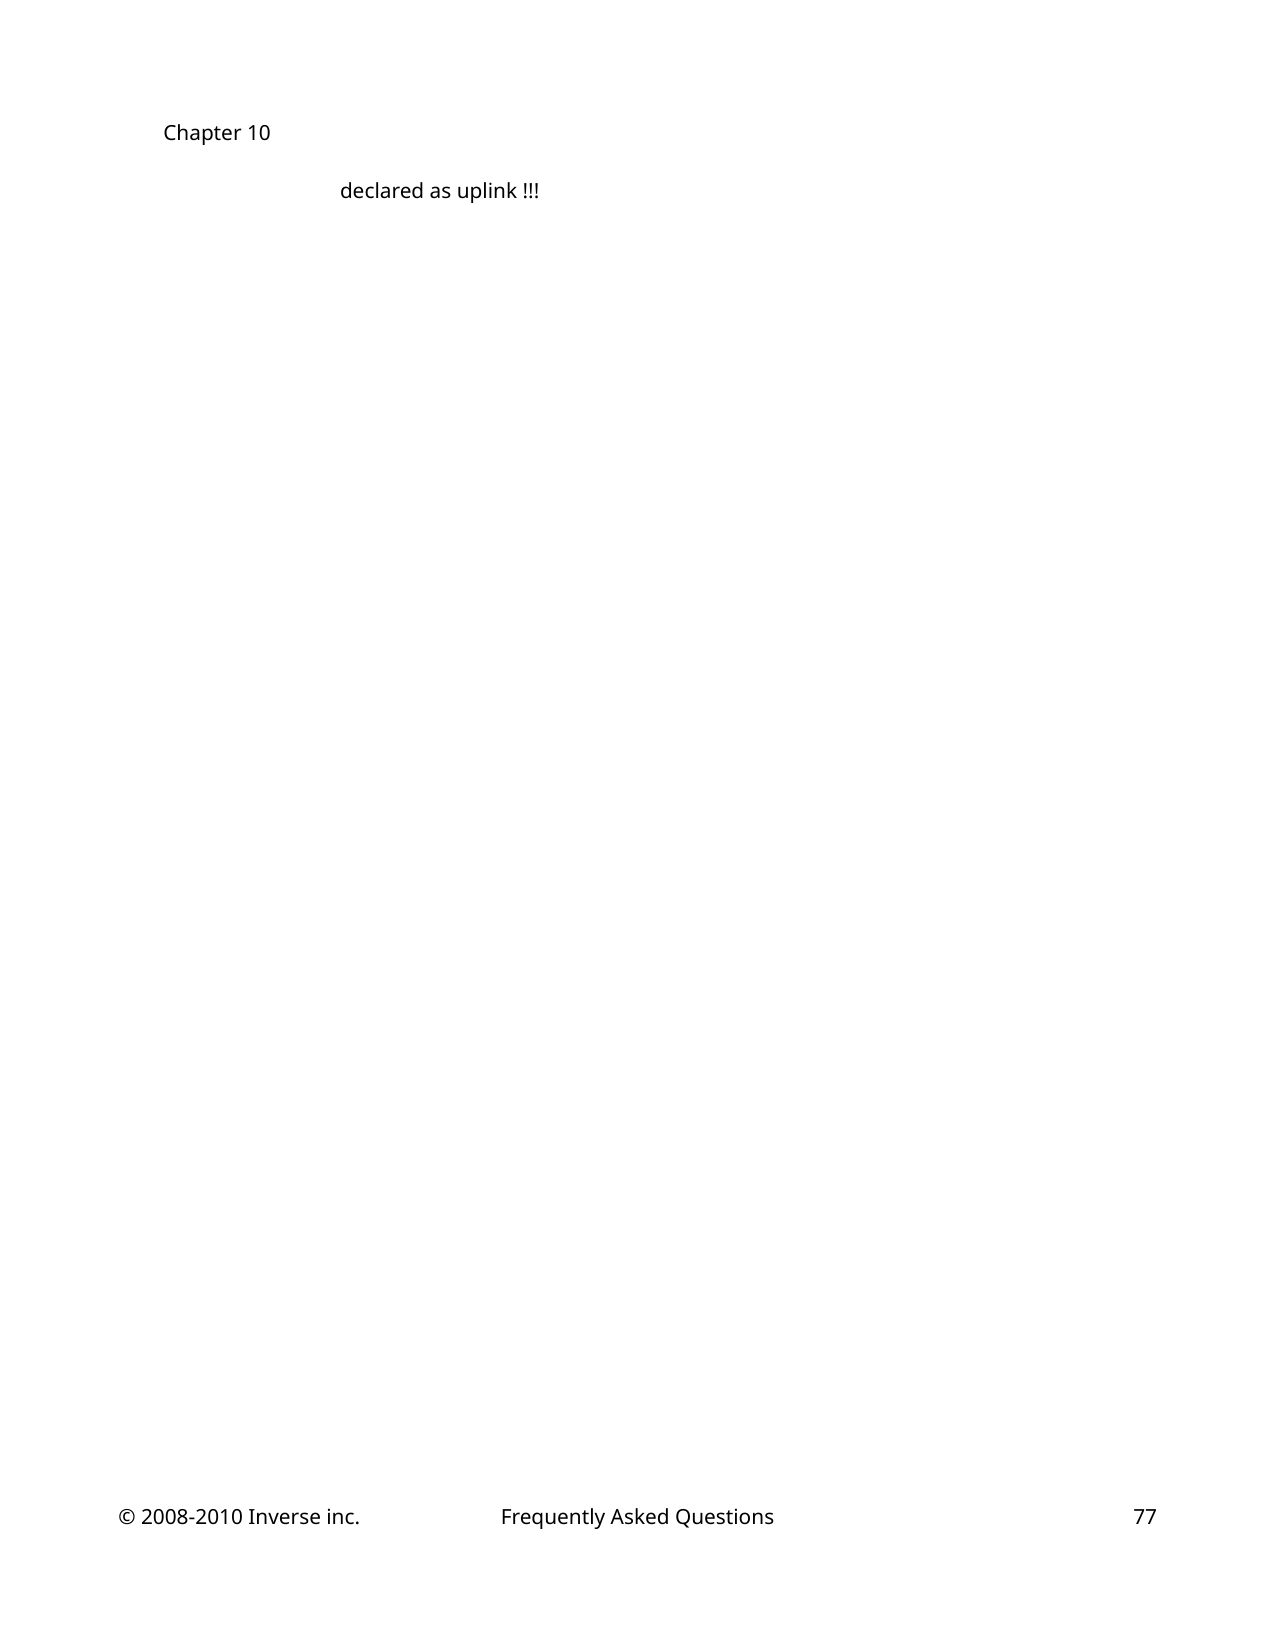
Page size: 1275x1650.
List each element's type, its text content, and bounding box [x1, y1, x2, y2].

list declared as uplink !!! [302, 176, 1157, 204]
